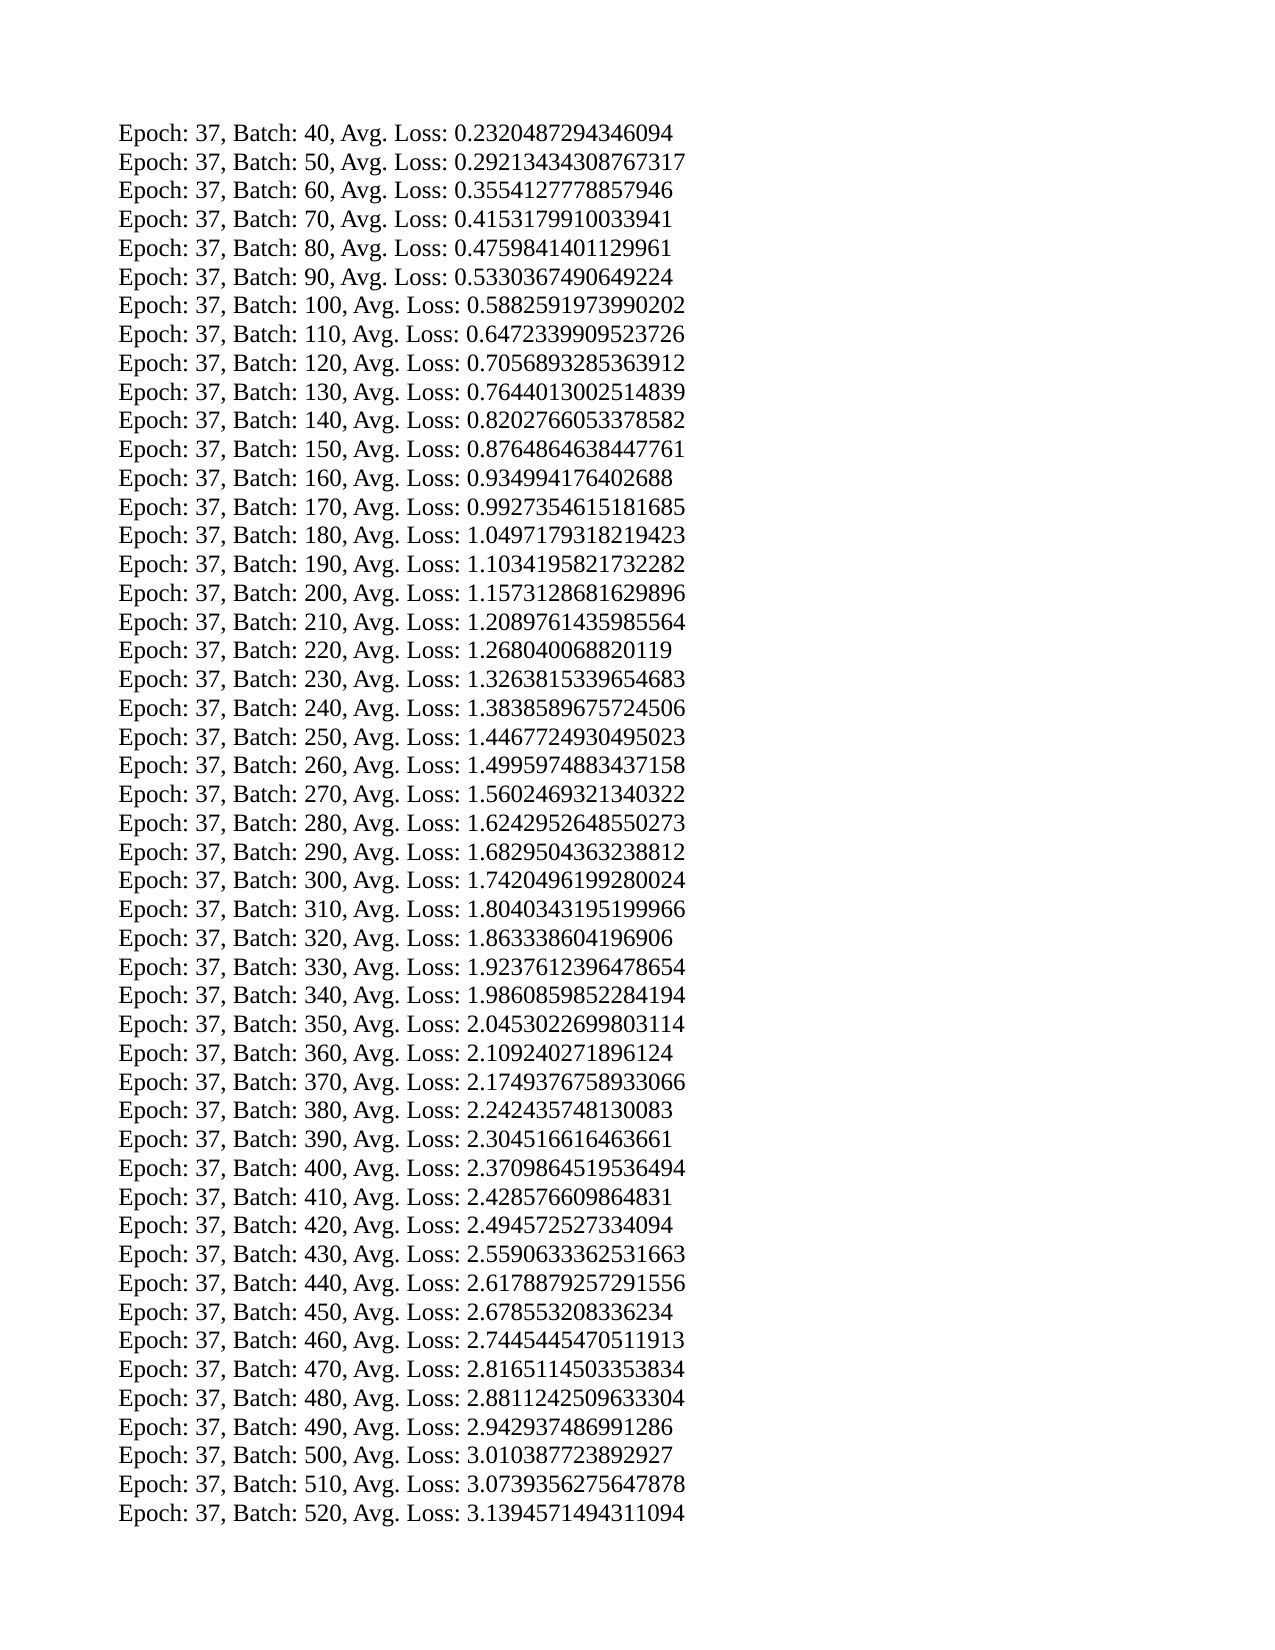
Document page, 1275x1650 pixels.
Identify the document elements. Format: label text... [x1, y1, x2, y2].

text Epoch: 37, Batch: 430, Avg. Loss: 2.5590633362531663 [118, 1239, 1157, 1268]
text Epoch: 37, Batch: 270, Avg. Loss: 1.5602469321340322 [118, 779, 1157, 808]
text Epoch: 37, Batch: 330, Avg. Loss: 1.9237612396478654 [118, 952, 1157, 981]
text Epoch: 37, Batch: 90, Avg. Loss: 0.5330367490649224 [118, 262, 1157, 291]
text Epoch: 37, Batch: 40, Avg. Loss: 0.2320487294346094 [118, 118, 1157, 147]
text Epoch: 37, Batch: 440, Avg. Loss: 2.6178879257291556 [118, 1268, 1157, 1297]
text Epoch: 37, Batch: 490, Avg. Loss: 2.942937486991286 [118, 1412, 1157, 1441]
text Epoch: 37, Batch: 290, Avg. Loss: 1.6829504363238812 [118, 837, 1157, 866]
text Epoch: 37, Batch: 240, Avg. Loss: 1.3838589675724506 [118, 693, 1157, 722]
text Epoch: 37, Batch: 70, Avg. Loss: 0.4153179910033941 [118, 204, 1157, 233]
text Epoch: 37, Batch: 400, Avg. Loss: 2.3709864519536494 [118, 1153, 1157, 1182]
text Epoch: 37, Batch: 360, Avg. Loss: 2.109240271896124 [118, 1038, 1157, 1067]
text Epoch: 37, Batch: 470, Avg. Loss: 2.8165114503353834 [118, 1354, 1157, 1383]
text Epoch: 37, Batch: 210, Avg. Loss: 1.2089761435985564 [118, 607, 1157, 636]
text Epoch: 37, Batch: 500, Avg. Loss: 3.010387723892927 [118, 1441, 1157, 1469]
text Epoch: 37, Batch: 390, Avg. Loss: 2.304516616463661 [118, 1124, 1157, 1153]
text Epoch: 37, Batch: 370, Avg. Loss: 2.1749376758933066 [118, 1067, 1157, 1096]
text Epoch: 37, Batch: 150, Avg. Loss: 0.8764864638447761 [118, 434, 1157, 463]
text Epoch: 37, Batch: 60, Avg. Loss: 0.3554127778857946 [118, 176, 1157, 204]
text Epoch: 37, Batch: 450, Avg. Loss: 2.678553208336234 [118, 1297, 1157, 1326]
text Epoch: 37, Batch: 50, Avg. Loss: 0.29213434308767317 [118, 147, 1157, 176]
text Epoch: 37, Batch: 340, Avg. Loss: 1.9860859852284194 [118, 981, 1157, 1009]
text Epoch: 37, Batch: 160, Avg. Loss: 0.934994176402688 [118, 463, 1157, 492]
text Epoch: 37, Batch: 170, Avg. Loss: 0.9927354615181685 [118, 492, 1157, 521]
text Epoch: 37, Batch: 480, Avg. Loss: 2.8811242509633304 [118, 1383, 1157, 1412]
text Epoch: 37, Batch: 260, Avg. Loss: 1.4995974883437158 [118, 751, 1157, 779]
text Epoch: 37, Batch: 220, Avg. Loss: 1.268040068820119 [118, 636, 1157, 664]
text Epoch: 37, Batch: 180, Avg. Loss: 1.0497179318219423 [118, 521, 1157, 549]
text Epoch: 37, Batch: 420, Avg. Loss: 2.494572527334094 [118, 1211, 1157, 1239]
text Epoch: 37, Batch: 300, Avg. Loss: 1.7420496199280024 [118, 866, 1157, 894]
text Epoch: 37, Batch: 520, Avg. Loss: 3.1394571494311094 [118, 1498, 1157, 1527]
text Epoch: 37, Batch: 320, Avg. Loss: 1.863338604196906 [118, 923, 1157, 952]
text Epoch: 37, Batch: 460, Avg. Loss: 2.7445445470511913 [118, 1326, 1157, 1354]
text Epoch: 37, Batch: 380, Avg. Loss: 2.242435748130083 [118, 1096, 1157, 1124]
text Epoch: 37, Batch: 350, Avg. Loss: 2.0453022699803114 [118, 1009, 1157, 1038]
text Epoch: 37, Batch: 110, Avg. Loss: 0.6472339909523726 [118, 319, 1157, 348]
text Epoch: 37, Batch: 250, Avg. Loss: 1.4467724930495023 [118, 722, 1157, 751]
text Epoch: 37, Batch: 230, Avg. Loss: 1.3263815339654683 [118, 664, 1157, 693]
text Epoch: 37, Batch: 190, Avg. Loss: 1.1034195821732282 [118, 549, 1157, 578]
text Epoch: 37, Batch: 410, Avg. Loss: 2.428576609864831 [118, 1182, 1157, 1211]
text Epoch: 37, Batch: 310, Avg. Loss: 1.8040343195199966 [118, 894, 1157, 923]
text Epoch: 37, Batch: 510, Avg. Loss: 3.0739356275647878 [118, 1469, 1157, 1498]
text Epoch: 37, Batch: 140, Avg. Loss: 0.8202766053378582 [118, 406, 1157, 434]
text Epoch: 37, Batch: 130, Avg. Loss: 0.7644013002514839 [118, 377, 1157, 406]
text Epoch: 37, Batch: 100, Avg. Loss: 0.5882591973990202 [118, 291, 1157, 319]
text Epoch: 37, Batch: 280, Avg. Loss: 1.6242952648550273 [118, 808, 1157, 837]
text Epoch: 37, Batch: 120, Avg. Loss: 0.7056893285363912 [118, 348, 1157, 377]
text Epoch: 37, Batch: 200, Avg. Loss: 1.1573128681629896 [118, 578, 1157, 607]
text Epoch: 37, Batch: 80, Avg. Loss: 0.4759841401129961 [118, 233, 1157, 262]
